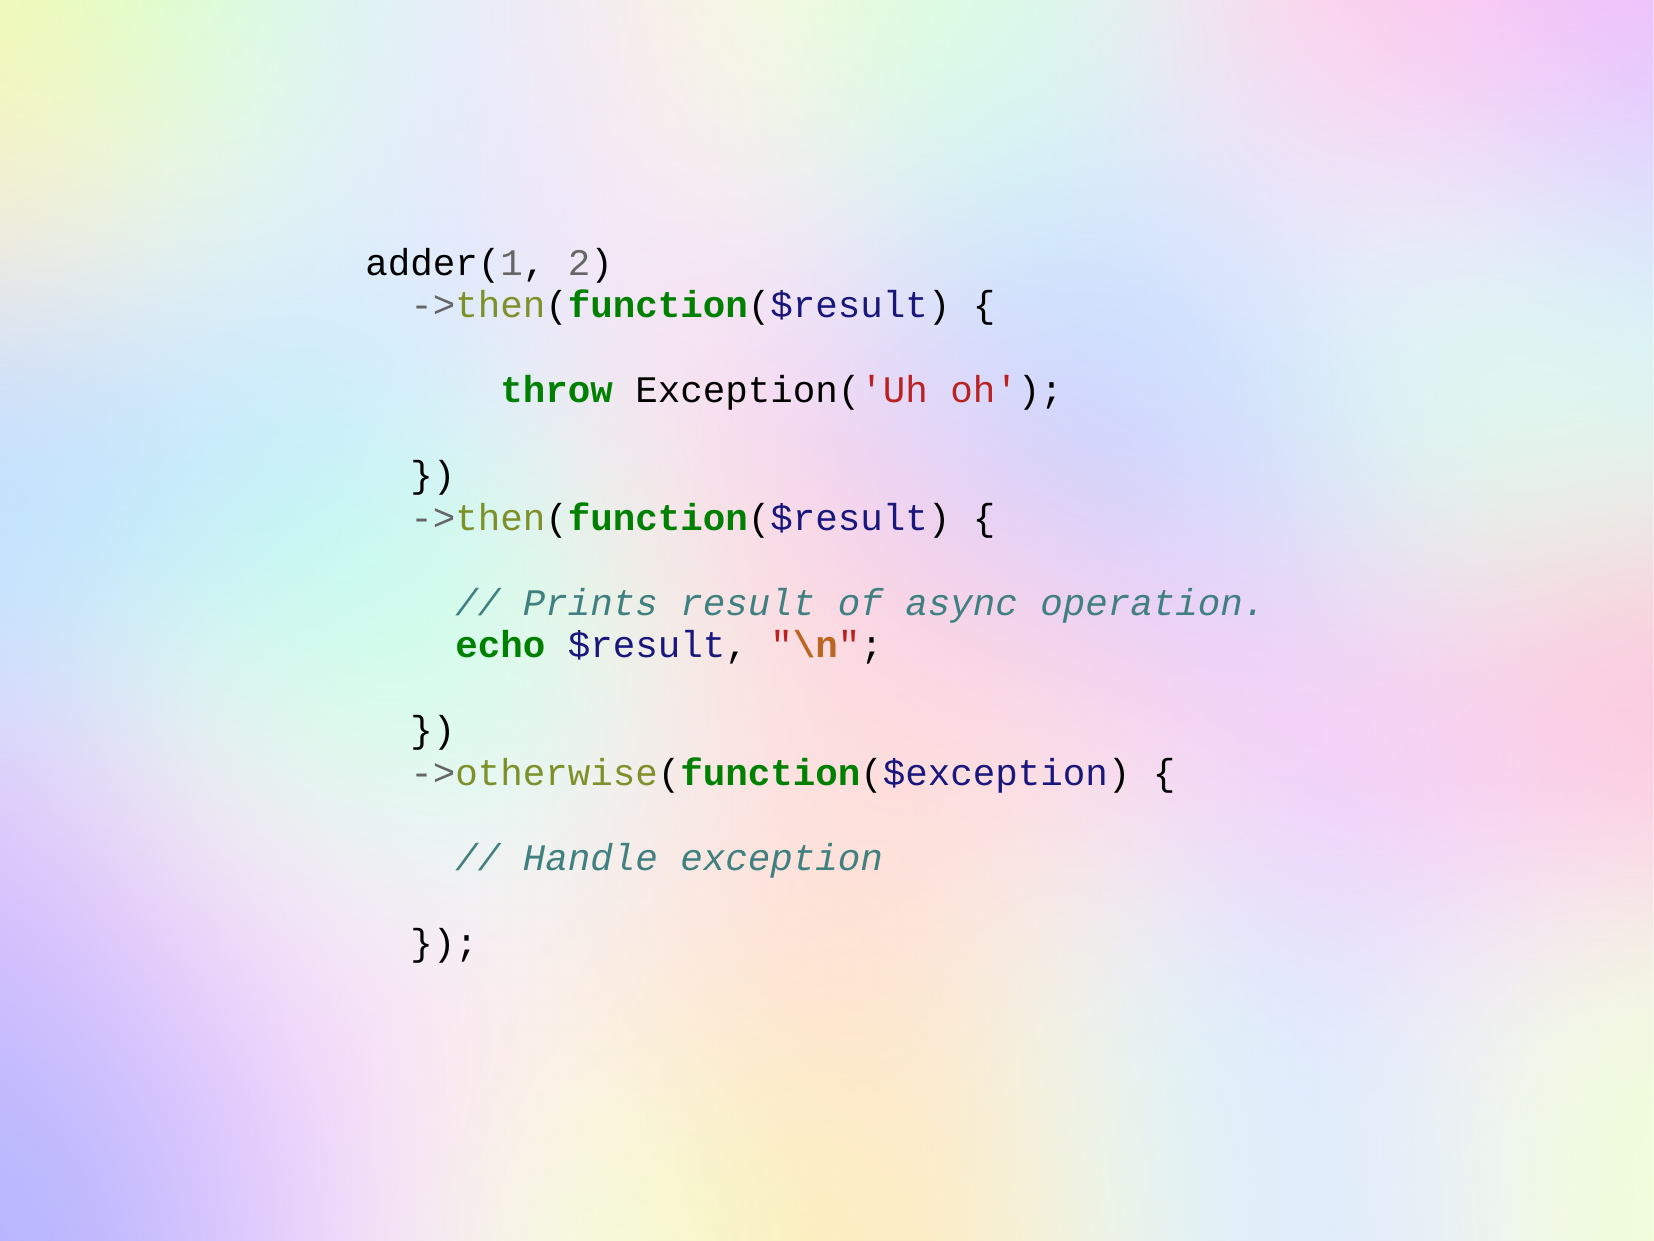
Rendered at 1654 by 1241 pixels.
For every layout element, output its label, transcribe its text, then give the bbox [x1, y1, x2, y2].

text_box adder(1, 2) ->then(function($result) { throw Exception('Uh oh'); }) ->then(function($result) { // Prints result of async operation. echo $result, "\n"; }) ->otherwise(function($exception) { // Handle exception }); [350, 236, 1303, 1004]
picture [0, 0, 1654, 1241]
